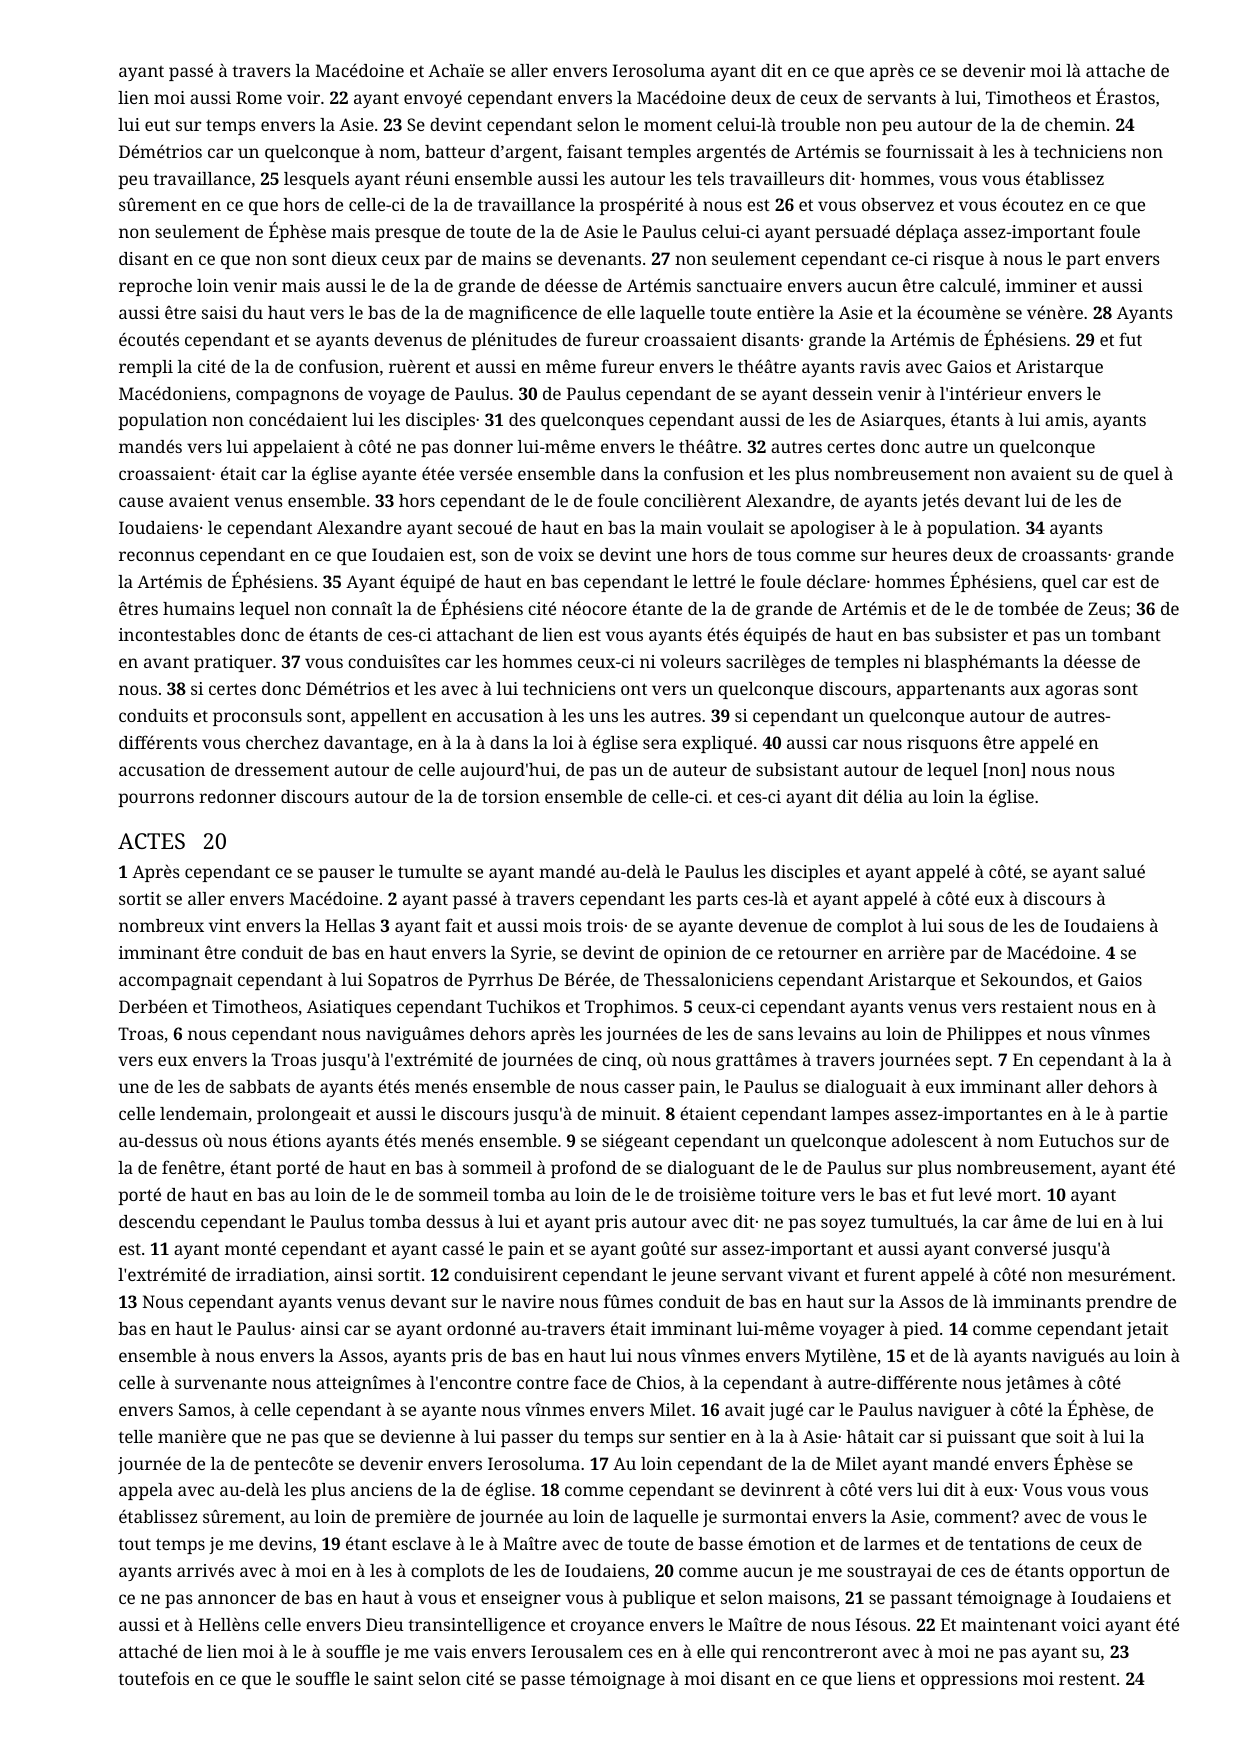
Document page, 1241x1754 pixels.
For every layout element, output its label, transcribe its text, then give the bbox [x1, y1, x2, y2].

text ayant passé à travers la Macédoine et Achaïe se aller envers Ierosoluma ayant dit en ce que après ce se devenir moi là attache de lien moi aussi Rome voir. 22 ayant envoyé cependant envers la Macédoine deux de ceux de servants à lui, Timotheos et Érastos, lui eut sur temps envers la Asie. 23 Se devint cependant selon le moment celui-là trouble non peu autour de la de chemin. 24 Démétrios car un quelconque à nom, batteur d’argent, faisant temples argentés de Artémis se fournissait à les à techniciens non peu travaillance, 25 lesquels ayant réuni ensemble aussi les autour les tels travailleurs dit· hommes, vous vous établissez sûrement en ce que hors de celle-ci de la de travaillance la prospérité à nous est 26 et vous observez et vous écoutez en ce que non seulement de Éphèse mais presque de toute de la de Asie le Paulus celui-ci ayant persuadé déplaça assez-important foule disant en ce que non sont dieux ceux par de mains se devenants. 27 non seulement cependant ce-ci risque à nous le part envers reproche loin venir mais aussi le de la de grande de déesse de Artémis sanctuaire envers aucun être calculé, imminer et aussi aussi être saisi du haut vers le bas de la de magnificence de elle laquelle toute entière la Asie et la écoumène se vénère. 28 Ayants écoutés cependant et se ayants devenus de plénitudes de fureur croassaient disants· grande la Artémis de Éphésiens. 29 et fut rempli la cité de la de confusion, ruèrent et aussi en même fureur envers le théâtre ayants ravis avec Gaios et Aristarque Macédoniens, compagnons de voyage de Paulus. 30 de Paulus cependant de se ayant dessein venir à l'intérieur envers le population non concédaient lui les disciples· 31 des quelconques cependant aussi de les de Asiarques, étants à lui amis, ayants mandés vers lui appelaient à côté ne pas donner lui-même envers le théâtre. 32 autres certes donc autre un quelconque croassaient· était car la église ayante étée versée ensemble dans la confusion et les plus nombreusement non avaient su de quel à cause avaient venus ensemble. 33 hors cependant de le de foule concilièrent Alexandre, de ayants jetés devant lui de les de Ioudaiens· le cependant Alexandre ayant secoué de haut en bas la main voulait se apologiser à le à population. 34 ayants reconnus cependant en ce que Ioudaien est, son de voix se devint une hors de tous comme sur heures deux de croassants· grande la Artémis de Éphésiens. 35 Ayant équipé de haut en bas cependant le lettré le foule déclare· hommes Éphésiens, quel car est de êtres humains lequel non connaît la de Éphésiens cité néocore étante de la de grande de Artémis et de le de tombée de Zeus; 36 de incontestables donc de étants de ces-ci attachant de lien est vous ayants étés équipés de haut en bas subsister et pas un tombant en avant pratiquer. 37 vous conduisîtes car les hommes ceux-ci ni voleurs sacrilèges de temples ni blasphémants la déesse de nous. 38 si certes donc Démétrios et les avec à lui techniciens ont vers un quelconque discours, appartenants aux agoras sont conduits et proconsuls sont, appellent en accusation à les uns les autres. 39 si cependant un quelconque autour de autres-différents vous cherchez davantage, en à la à dans la loi à église sera expliqué. 40 aussi car nous risquons être appelé en accusation de dressement autour de celle aujourd'hui, de pas un de auteur de subsistant autour de lequel [non] nous nous pourrons redonner discours autour de la de torsion ensemble de celle-ci. et ces-ci ayant dit délia au loin la église. [118, 59, 1181, 808]
text 1 Après cependant ce se pauser le tumulte se ayant mandé au-delà le Paulus les disciples et ayant appelé à côté, se ayant salué sortit se aller envers Macédoine. 2 ayant passé à travers cependant les parts ces-là et ayant appelé à côté eux à discours à nombreux vint envers la Hellas 3 ayant fait et aussi mois trois· de se ayante devenue de complot à lui sous de les de Ioudaiens à imminant être conduit de bas en haut envers la Syrie, se devint de opinion de ce retourner en arrière par de Macédoine. 4 se accompagnait cependant à lui Sopatros de Pyrrhus De Bérée, de Thessaloniciens cependant Aristarque et Sekoundos, et Gaios Derbéen et Timotheos, Asiatiques cependant Tuchikos et Trophimos. 5 ceux-ci cependant ayants venus vers restaient nous en à Troas, 6 nous cependant nous naviguâmes dehors après les journées de les de sans levains au loin de Philippes et nous vînmes vers eux envers la Troas jusqu'à l'extrémité de journées de cinq, où nous grattâmes à travers journées sept. 7 En cependant à la à une de les de sabbats de ayants étés menés ensemble de nous casser pain, le Paulus se dialoguait à eux imminant aller dehors à celle lendemain, prolongeait et aussi le discours jusqu'à de minuit. 8 étaient cependant lampes assez-importantes en à le à partie au-dessus où nous étions ayants étés menés ensemble. 9 se siégeant cependant un quelconque adolescent à nom Eutuchos sur de la de fenêtre, étant porté de haut en bas à sommeil à profond de se dialoguant de le de Paulus sur plus nombreusement, ayant été porté de haut en bas au loin de le de sommeil tomba au loin de le de troisième toiture vers le bas et fut levé mort. 10 ayant descendu cependant le Paulus tomba dessus à lui et ayant pris autour avec dit· ne pas soyez tumultués, la car âme de lui en à lui est. 11 ayant monté cependant et ayant cassé le pain et se ayant goûté sur assez-important et aussi ayant conversé jusqu'à l'extrémité de irradiation, ainsi sortit. 12 conduisirent cependant le jeune servant vivant et furent appelé à côté non mesurément. 13 Nous cependant ayants venus devant sur le navire nous fûmes conduit de bas en haut sur la Assos de là imminants prendre de bas en haut le Paulus· ainsi car se ayant ordonné au-travers était imminant lui-même voyager à pied. 14 comme cependant jetait ensemble à nous envers la Assos, ayants pris de bas en haut lui nous vînmes envers Mytilène, 15 et de là ayants navigués au loin à celle à survenante nous atteignîmes à l'encontre contre face de Chios, à la cependant à autre-différente nous jetâmes à côté envers Samos, à celle cependant à se ayante nous vînmes envers Milet. 16 avait jugé car le Paulus naviguer à côté la Éphèse, de telle manière que ne pas que se devienne à lui passer du temps sur sentier en à la à Asie· hâtait car si puissant que soit à lui la journée de la de pentecôte se devenir envers Ierosoluma. 17 Au loin cependant de la de Milet ayant mandé envers Éphèse se appela avec au-delà les plus anciens de la de église. 18 comme cependant se devinrent à côté vers lui dit à eux· Vous vous vous établissez sûrement, au loin de première de journée au loin de laquelle je surmontai envers la Asie, comment? avec de vous le tout temps je me devins, 19 étant esclave à le à Maître avec de toute de basse émotion et de larmes et de tentations de ceux de ayants arrivés avec à moi en à les à complots de les de Ioudaiens, 20 comme aucun je me soustrayai de ces de étants opportun de ce ne pas annoncer de bas en haut à vous et enseigner vous à publique et selon maisons, 21 se passant témoignage à Ioudaiens et aussi et à Hellèns celle envers Dieu transintelligence et croyance envers le Maître de nous Iésous. 22 Et maintenant voici ayant été attaché de lien moi à le à souffle je me vais envers Ierousalem ces en à elle qui rencontreront avec à moi ne pas ayant su, 23 toutefois en ce que le souffle le saint selon cité se passe témoignage à moi disant en ce que liens et oppressions moi restent. 24 [118, 860, 1181, 1690]
text ACTES 20 [118, 826, 1181, 856]
